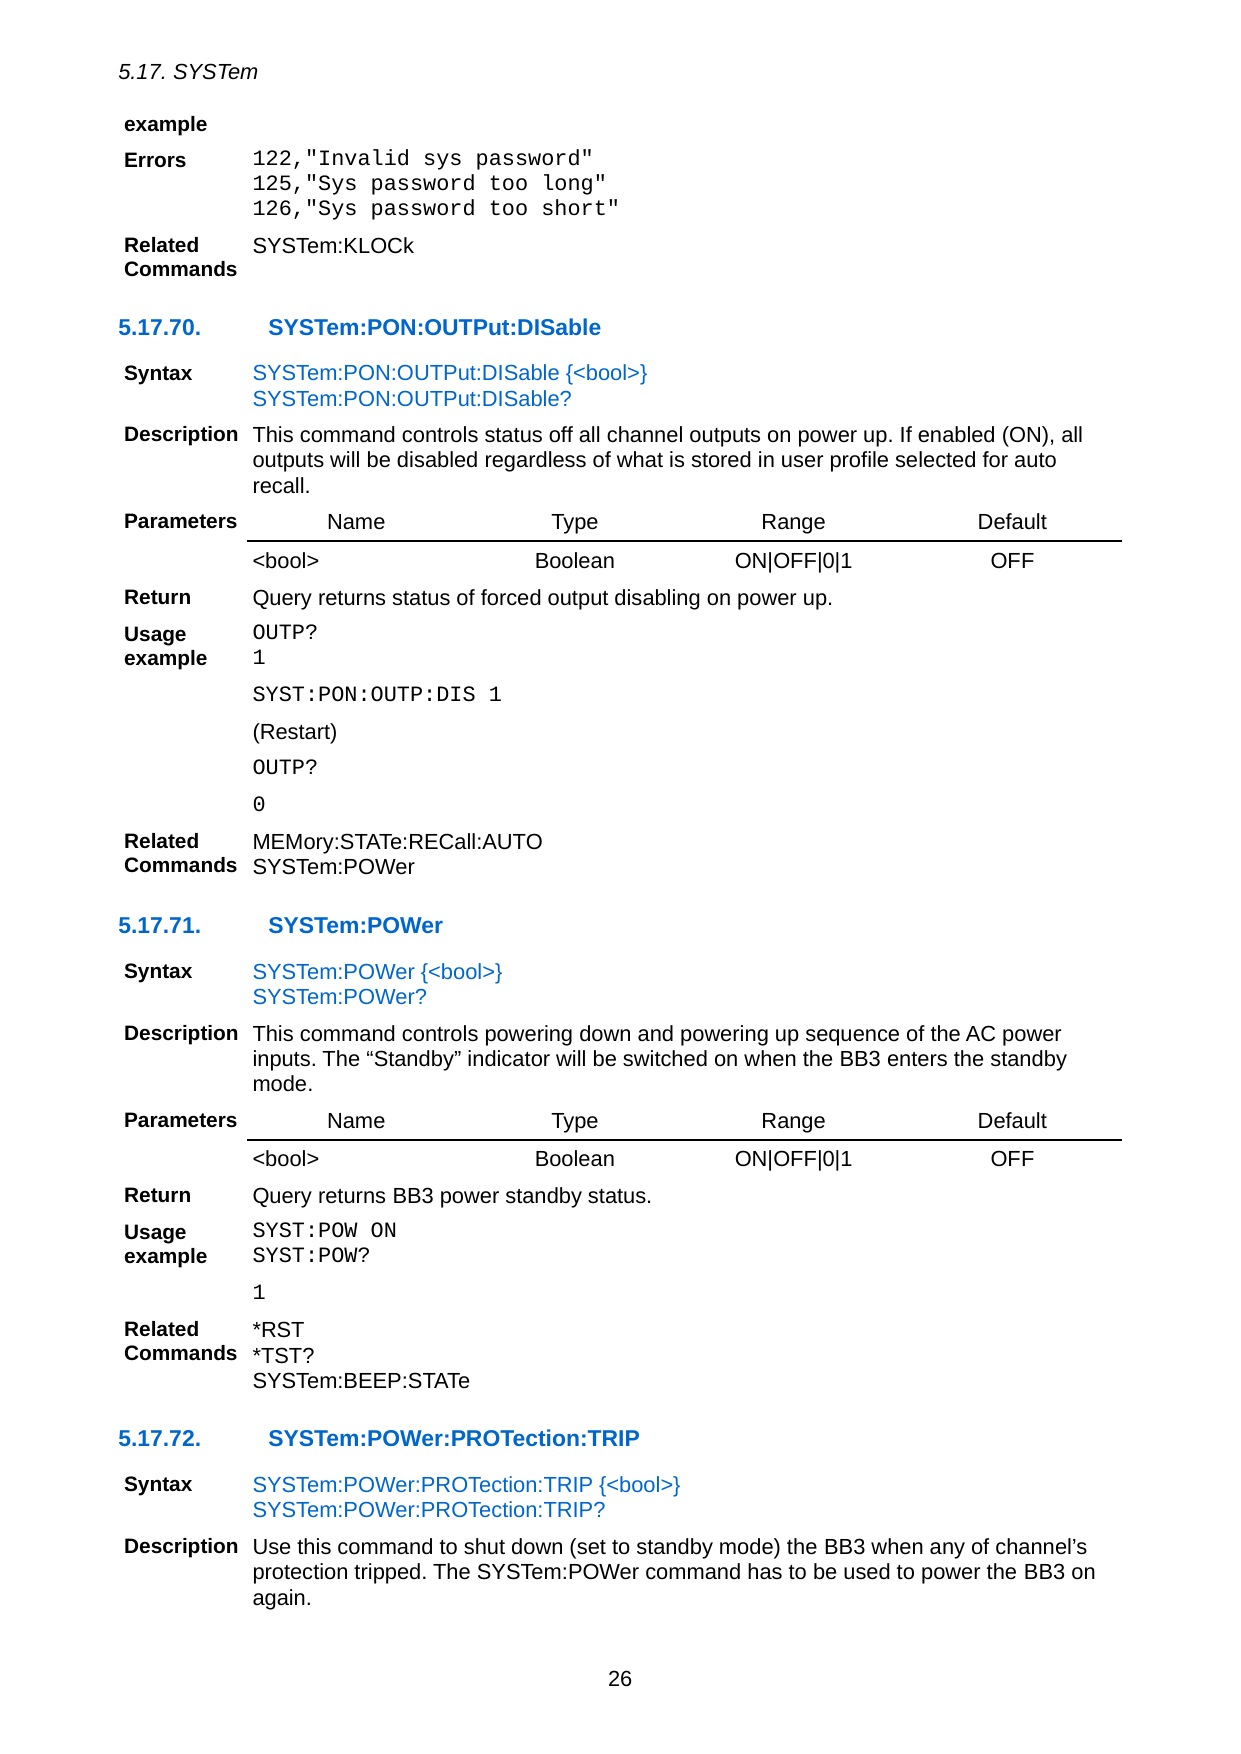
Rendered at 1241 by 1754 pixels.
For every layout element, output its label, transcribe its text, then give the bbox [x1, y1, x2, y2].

subtitle SYSTem:POWer:PROTection:TRIP [118, 1425, 1122, 1452]
table_cell example [118, 106, 247, 142]
table_cell Boolean [465, 1141, 684, 1177]
table_cell OFF [903, 542, 1122, 579]
table_cell Errors [118, 142, 247, 227]
table_cell This command controls status off all channel outputs on power up. If enabled (ON), all outputs will be disabled regardless of what is stored in user profile selected for auto recall. [247, 416, 1122, 503]
table_cell Use this command to shut down (set to standby mode) the BB3 when any of channel’s protection tripped. The SYSTem:POWer command has to be used to power the BB3 on again. [247, 1528, 1122, 1615]
table_cell Related Commands [118, 823, 247, 885]
table_cell Boolean [465, 542, 684, 579]
table_cell Default [903, 504, 1122, 540]
table_cell OFF [903, 1141, 1122, 1177]
table_header SYSTem:POWer {<bool>} SYSTem:POWer? [247, 953, 1122, 1015]
table_cell Name [247, 1102, 465, 1138]
table_header Syntax [118, 953, 247, 1015]
table_cell MEMory:STATe:RECall:AUTO SYSTem:POWer [247, 823, 1122, 885]
table_cell Description [118, 416, 247, 503]
table_cell ON|OFF|0|1 [684, 1141, 903, 1177]
table_cell [247, 106, 1122, 142]
table_cell Usage example [118, 616, 247, 823]
table_cell Description [118, 1528, 247, 1615]
table_cell SYST:POW ON SYST:POW? 1 [247, 1214, 1122, 1312]
table_header SYSTem:POWer:PROTection:TRIP {<bool>} SYSTem:POWer:PROTection:TRIP? [247, 1466, 1122, 1528]
table_cell ON|OFF|0|1 [684, 542, 903, 579]
table_cell Range [684, 504, 903, 540]
table_cell <bool> [247, 542, 465, 579]
table_cell Description [118, 1015, 247, 1102]
table_cell Type [465, 1102, 684, 1138]
table_cell <bool> [247, 1141, 465, 1177]
table_cell Type [465, 504, 684, 540]
table_cell Related Commands [118, 1312, 247, 1399]
table_cell Range [684, 1102, 903, 1138]
table_cell 122,"Invalid sys password" 125,"Sys password too long" 126,"Sys password too short" [247, 142, 1122, 227]
table_cell Name [247, 504, 465, 540]
table_cell OUTP? 1 SYST:PON:OUTP:DIS 1 (Restart) OUTP? 0 [247, 616, 1122, 823]
table_header Syntax [118, 1466, 247, 1528]
table_cell Usage example [118, 1214, 247, 1312]
table_cell Return [118, 1177, 247, 1214]
table_cell Default [903, 1102, 1122, 1138]
table_cell Parameters [118, 504, 247, 579]
table_cell Related Commands [118, 228, 247, 287]
table_header SYSTem:PON:OUTPut:DISable {<bool>} SYSTem:PON:OUTPut:DISable? [247, 355, 1122, 416]
table_cell Query returns BB3 power standby status. [247, 1177, 1122, 1214]
table_cell Parameters [118, 1102, 247, 1177]
subtitle SYSTem:PON:OUTPut:DISable [118, 313, 1122, 340]
table_cell SYSTem:KLOCk [247, 228, 1122, 287]
table_cell This command controls powering down and powering up sequence of the AC power inputs. The “Standby” indicator will be switched on when the BB3 enters the standby mode. [247, 1015, 1122, 1102]
table_cell Query returns status of forced output disabling on power up. [247, 579, 1122, 616]
table_cell Return [118, 579, 247, 616]
table_cell *RST *TST? SYSTem:BEEP:STATe [247, 1312, 1122, 1399]
table_header Syntax [118, 355, 247, 416]
subtitle SYSTem:POWer [118, 912, 1122, 938]
